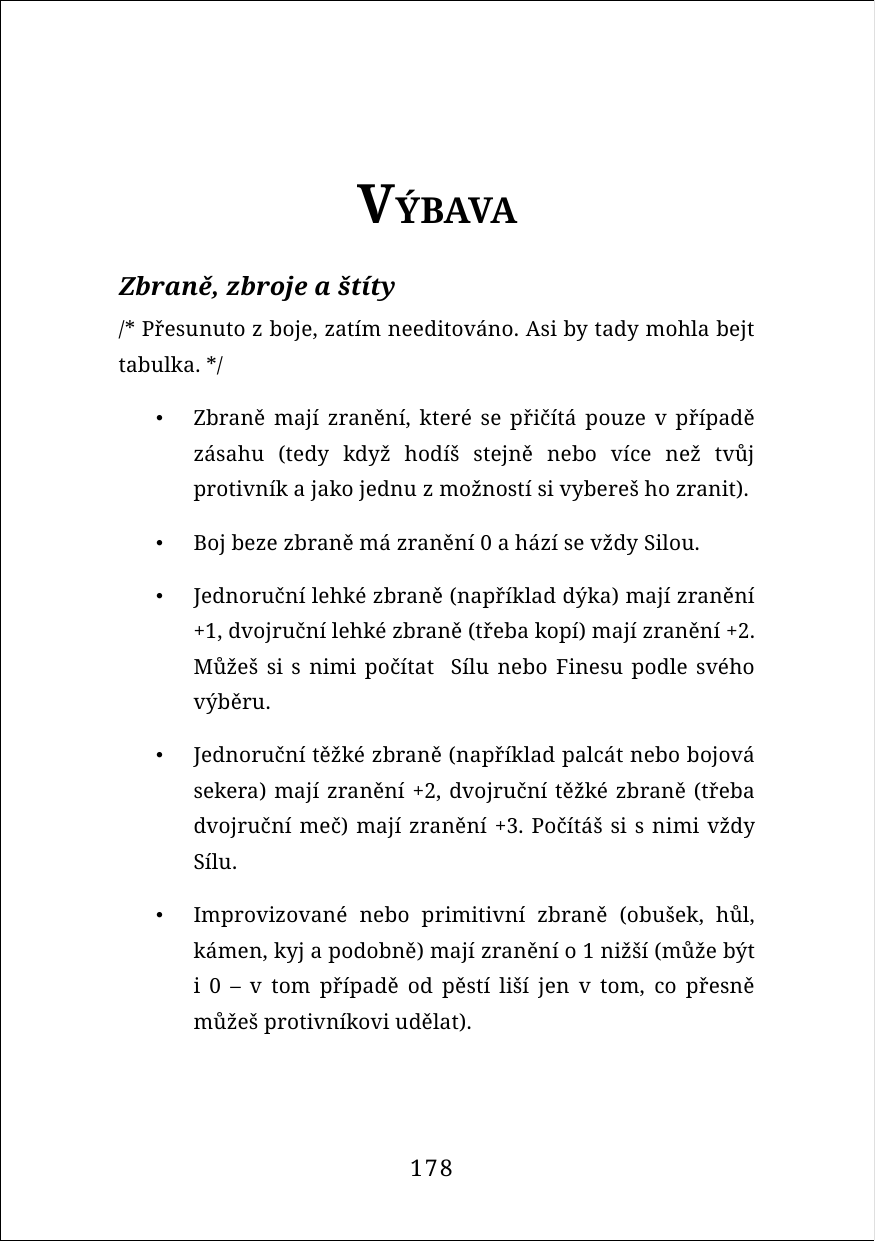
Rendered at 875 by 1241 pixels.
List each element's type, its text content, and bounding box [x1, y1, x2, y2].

list Zbraně mají zranění, které se přičítá pouze v případě zásahu (tedy když hodíš stejně nebo více než tvůj protivník a jako jednu z možností si vybereš ho zranit). [156, 403, 756, 503]
list Jednoruční lehké zbraně (například dýka) mají zranění +1, dvojruční lehké zbraně (třeba kopí) mají zranění +2. Můžeš si s nimi počítat Sílu nebo Finesu podle svého výběru. [156, 581, 756, 716]
list Jednoruční těžké zbraně (například palcát nebo bojová sekera) mají zranění +2, dvojruční těžké zbraně (třeba dvojruční meč) mají zranění +3. Počítáš si s nimi vždy Sílu. [156, 741, 756, 876]
subtitle Zbraně, zbroje a štíty [118, 269, 756, 303]
list Boj beze zbraně má zranění 0 a hází se vždy Silou. [156, 528, 756, 556]
list Improvizované nebo primitivní zbraně (obušek, hůl, kámen, kyj a podobně) mají zranění o 1 nižší (může být i 0 – v tom případě od pěstí liší jen v tom, co přesně můžeš protivníkovi udělat). [156, 900, 756, 1035]
text /* Přesunuto z boje, zatím needitováno. Asi by tady mohla bejt tabulka. */ [118, 314, 756, 378]
subtitle Výbava [118, 166, 756, 239]
